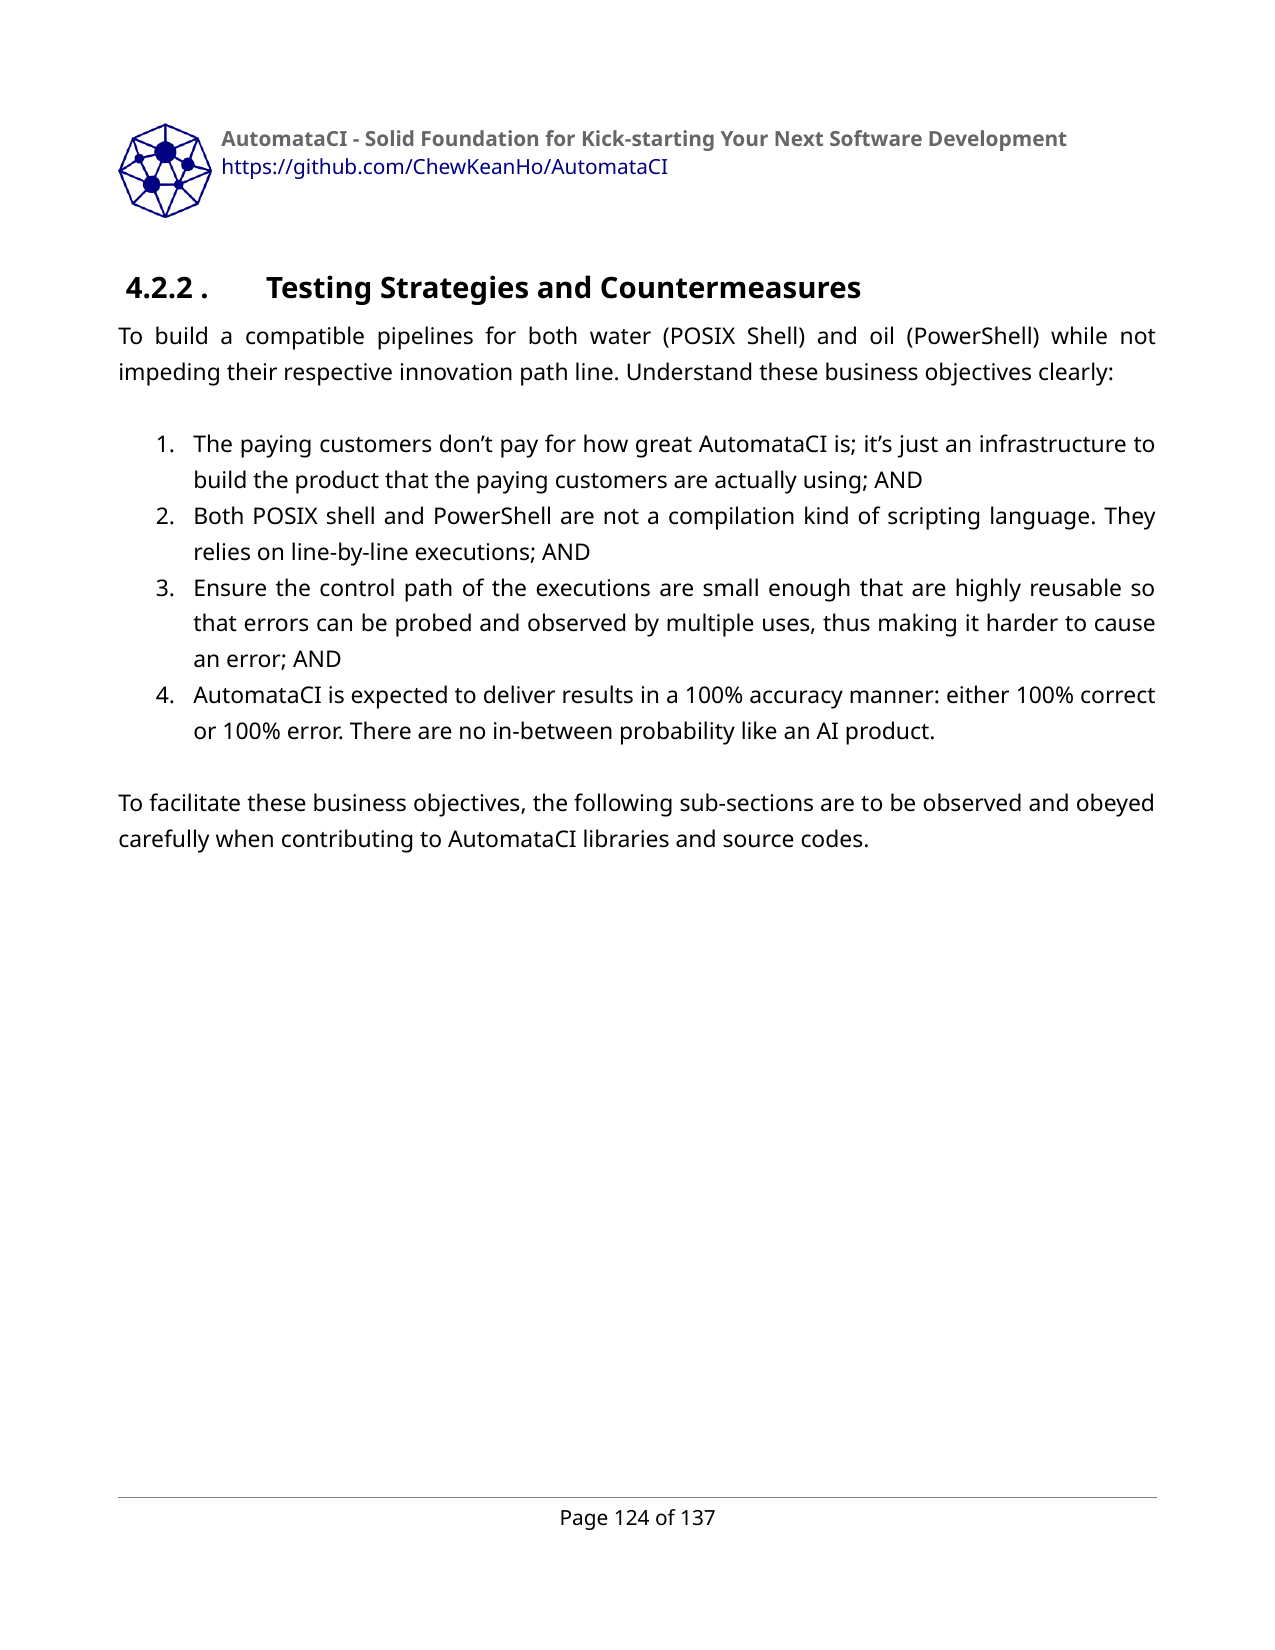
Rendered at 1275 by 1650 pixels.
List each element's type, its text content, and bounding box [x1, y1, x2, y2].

text To build a compatible pipelines for both water (POSIX Shell) and oil (PowerShell) while not impeding their respective innovation path line. Understand these business objectives clearly: [118, 320, 1157, 387]
list The paying customers don’t pay for how great AutomataCI is; it’s just an infrastructure to build the product that the paying customers are actually using; AND [156, 428, 1157, 495]
subtitle Testing Strategies and Countermeasures [118, 267, 1157, 307]
list AutomataCI is expected to deliver results in a 100% accuracy manner: either 100% correct or 100% error. There are no in-between probability like an AI product. [156, 679, 1157, 746]
picture [118, 123, 212, 218]
list Both POSIX shell and PowerShell are not a compilation kind of scripting language. They relies on line-by-line executions; AND [156, 499, 1157, 567]
list Ensure the control path of the executions are small enough that are highly reusable so that errors can be probed and observed by multiple uses, thus making it harder to cause an error; AND [156, 571, 1157, 674]
text To facilitate these business objectives, the following sub-sections are to be observed and obeyed carefully when contributing to AutomataCI libraries and source codes. [118, 787, 1157, 854]
